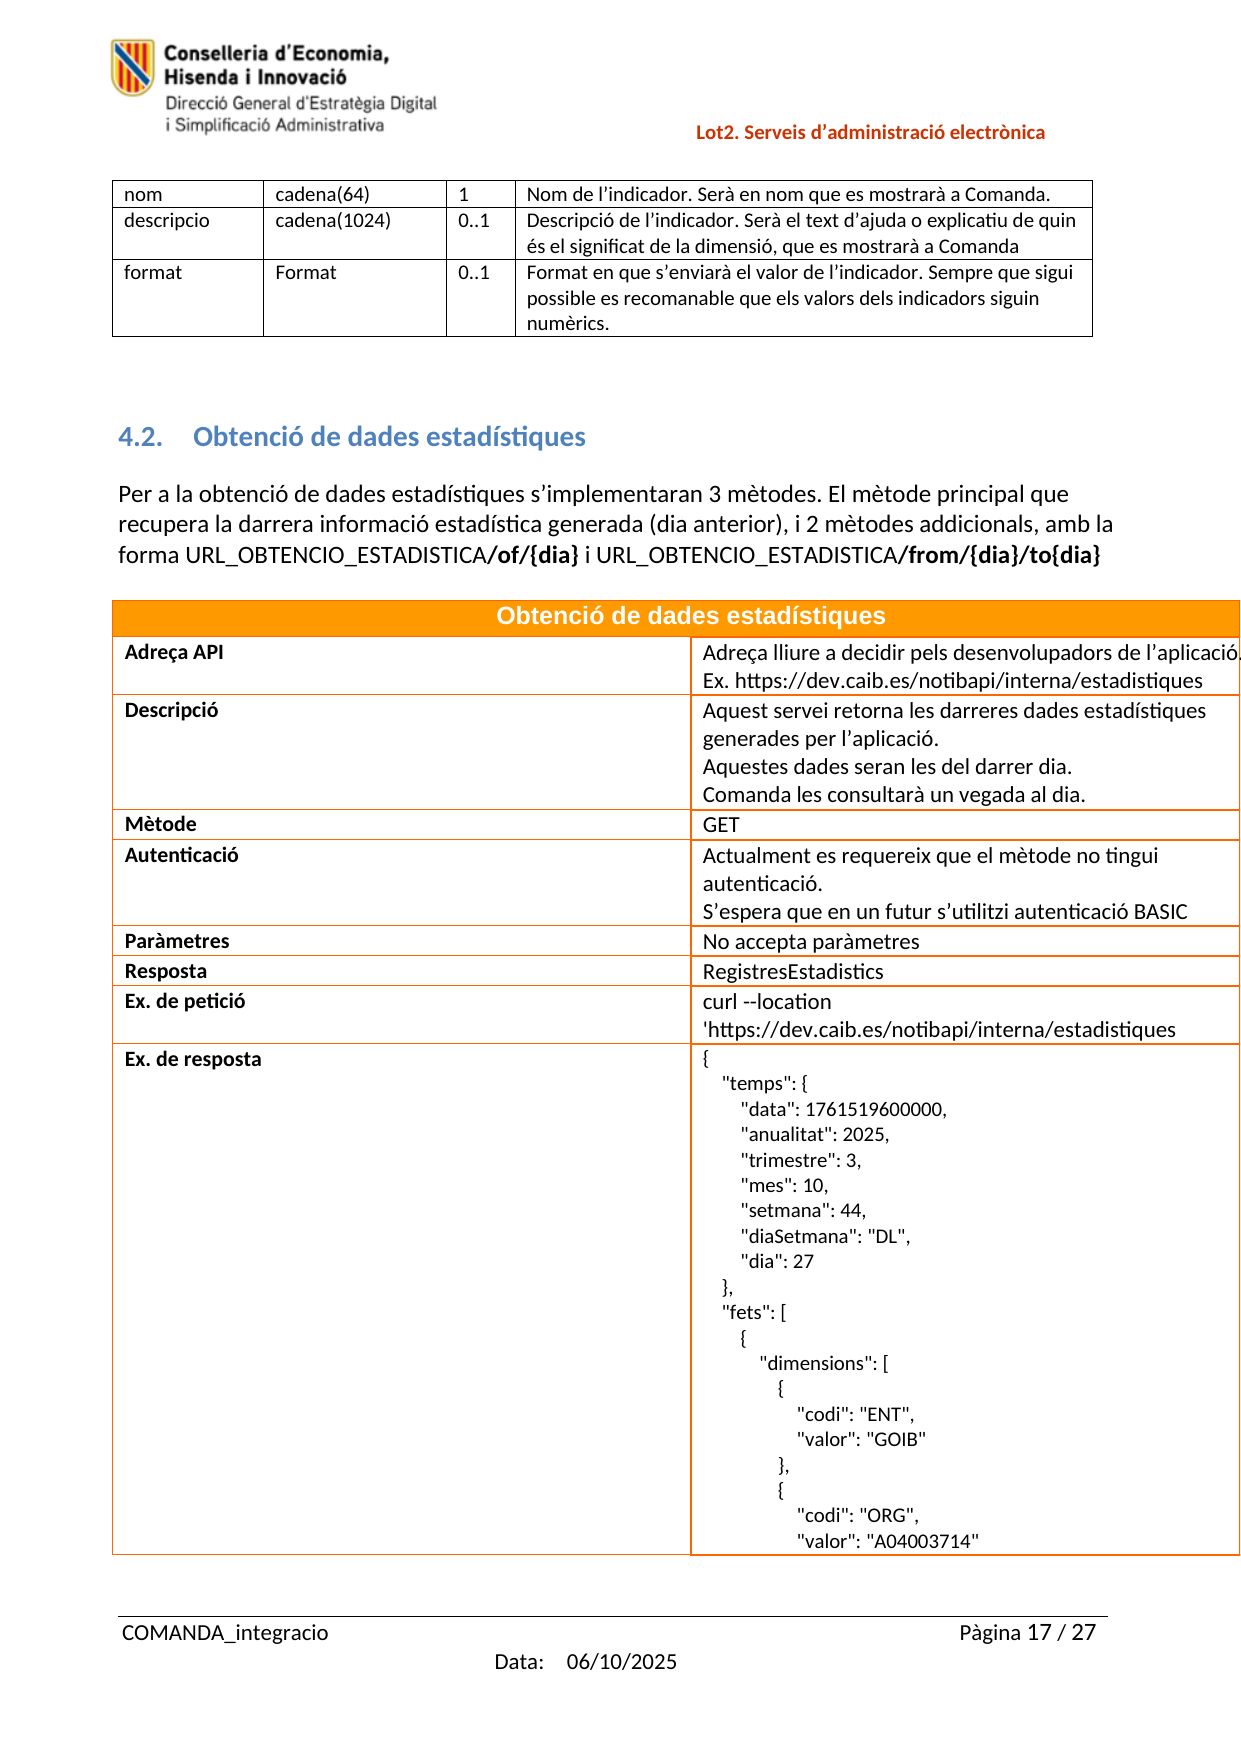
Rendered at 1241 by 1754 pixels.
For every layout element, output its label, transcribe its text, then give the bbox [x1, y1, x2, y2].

table_cell Adreça lliure a decidir pels desenvolupadors de l’aplicació. Ex. https://dev.caib.es/notibapi/interna/estadistiques [692, 638, 1239, 694]
table_cell Mètode [113, 810, 690, 839]
table_cell RegistresEstadistics [692, 957, 1239, 985]
table_header Obtenció de dades estadístiques [113, 601, 1239, 636]
table_cell Nom de l’indicador. Serà en nom que es mostrarà a Comanda. [516, 181, 1092, 207]
table_cell cadena(1024) [264, 208, 446, 258]
table_cell No accepta paràmetres [692, 927, 1239, 955]
table_cell { "temps": { "data": 1761519600000, "anualitat": 2025, "trimestre": 3, "mes": 10, "setmana": 44, "diaSetmana": "DL", "dia": 27 }, "fets": [ { "dimensions": [ { "codi": "ENT", "valor": "GOIB" }, { "codi": "ORG", "valor": "A04003714" [692, 1045, 1239, 1553]
table_cell GET [692, 811, 1239, 839]
table_cell nom [113, 181, 263, 207]
table_cell 0..1 [447, 208, 515, 258]
table_cell Ex. de resposta [113, 1044, 690, 1553]
picture [100, 26, 467, 156]
table_cell Autenticació [113, 840, 690, 925]
table_cell Format en que s’enviarà el valor de l’indicador. Sempre que sigui possible es recomanable que els valors dels indicadors siguin numèrics. [516, 260, 1092, 336]
table_cell Adreça API [113, 637, 690, 694]
table_cell descripcio [113, 208, 263, 258]
table_cell Paràmetres [113, 926, 690, 955]
table_cell curl --location 'https://dev.caib.es/notibapi/interna/estadistiques [692, 987, 1239, 1043]
table_cell Aquest servei retorna les darreres dades estadístiques generades per l’aplicació. Aquestes dades seran les del darrer dia. Comanda les consultarà un vegada al dia. [692, 696, 1239, 808]
text Per a la obtenció de dades estadístiques s’implementaran 3 mètodes. El mètode principal que recupera la darrera informació estadística generada (dia anterior), i 2 mètodes addicionals, amb la forma URL_OBTENCIO_ESTADISTICA/of/{dia} i URL_OBTENCIO_ESTADISTICA/from/{dia}/to{dia} [118, 478, 1122, 569]
table_cell cadena(64) [264, 181, 446, 207]
subtitle Obtenció de dades estadístiques [118, 418, 1122, 454]
table_cell format [113, 260, 263, 336]
table_cell Descripció de l’indicador. Serà el text d’ajuda o explicatiu de quin és el significat de la dimensió, que es mostrarà a Comanda [516, 208, 1092, 258]
table_cell 1 [447, 181, 515, 207]
table_cell Resposta [113, 956, 690, 985]
table_cell Ex. de petició [113, 986, 690, 1043]
table_cell Actualment es requereix que el mètode no tingui autenticació. S’espera que en un futur s’utilitzi autenticació BASIC [692, 841, 1239, 925]
table_cell 0..1 [447, 260, 515, 336]
table_cell Descripció [113, 695, 690, 808]
table_cell Format [264, 260, 446, 336]
